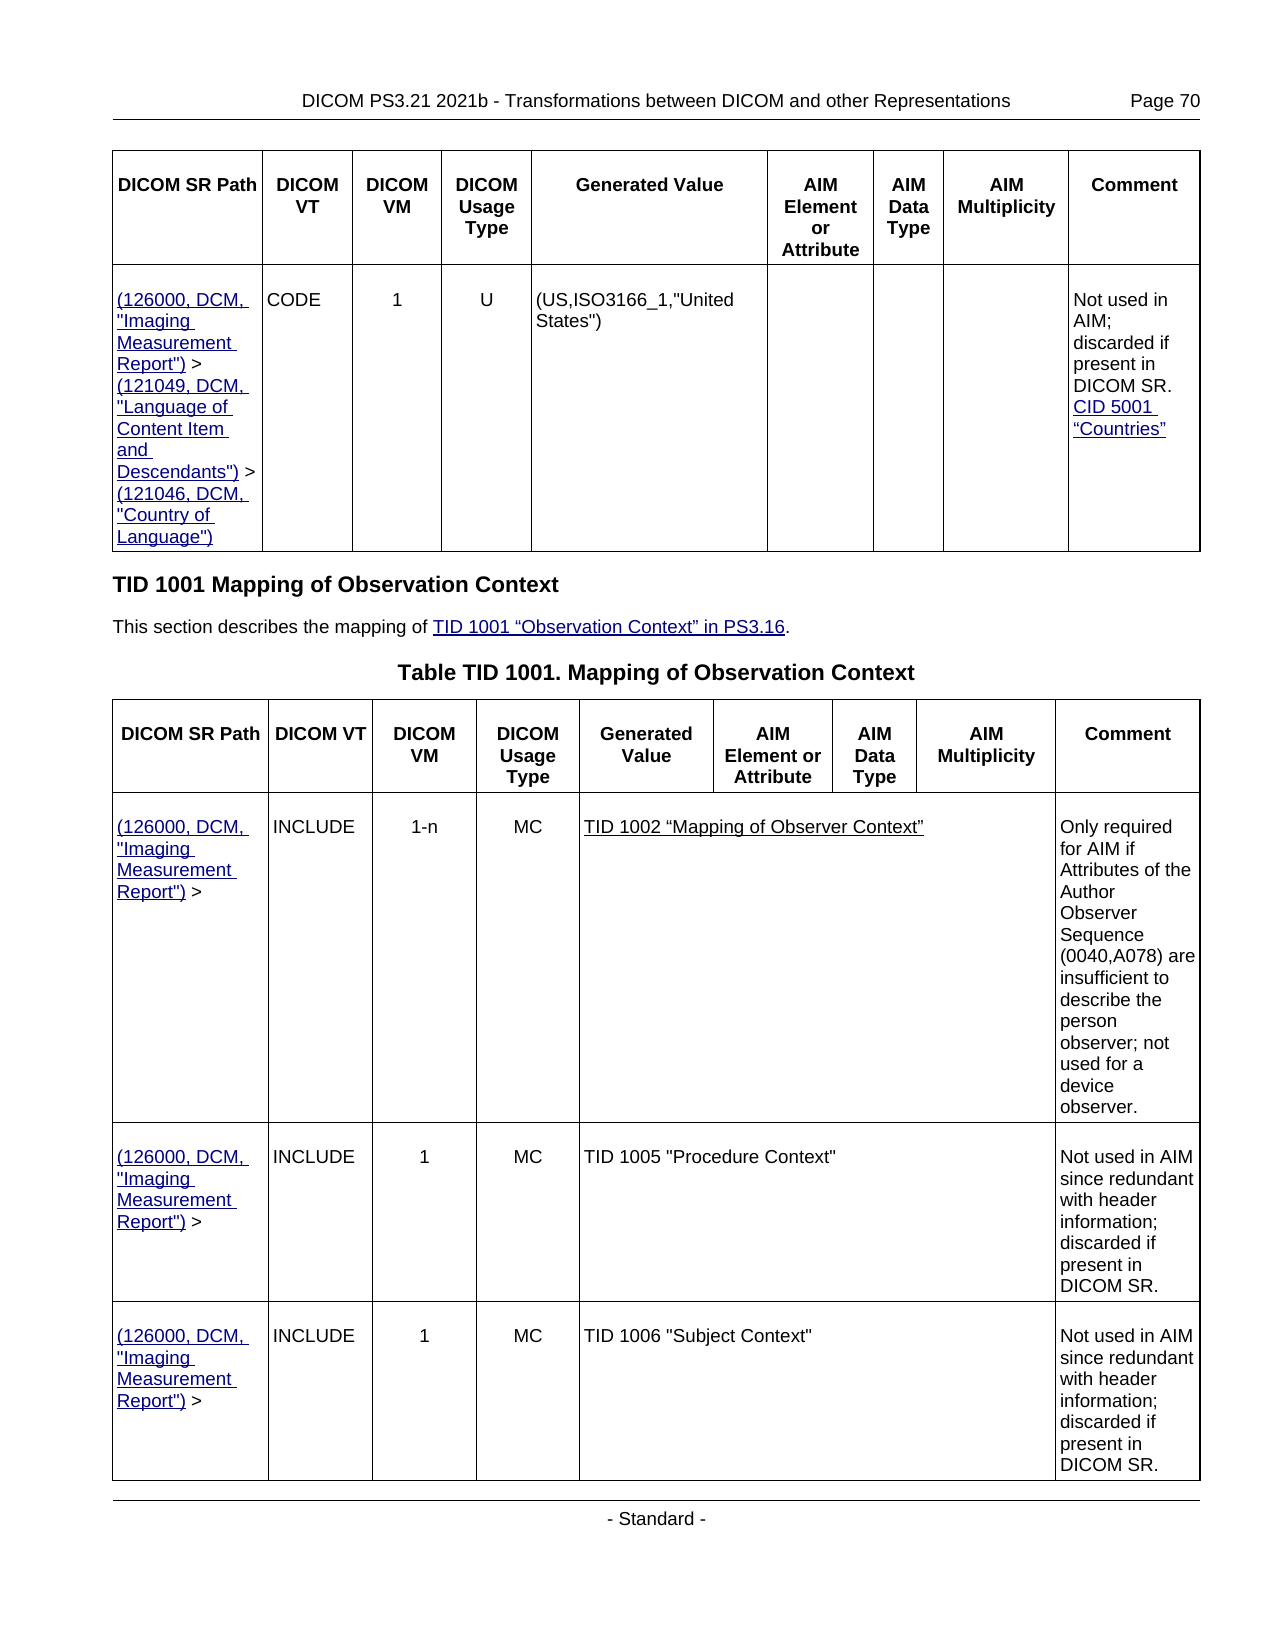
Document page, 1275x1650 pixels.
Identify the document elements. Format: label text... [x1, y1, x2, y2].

table_cell U [442, 265, 531, 551]
table_header Comment [1069, 151, 1199, 264]
table_cell TID 1006 "Subject Context" [580, 1302, 1055, 1480]
table_cell Only required for AIM if Attributes of the Author Observer Sequence (0040,A078) are insufficient to describe the person observer; not used for a device observer. [1056, 793, 1199, 1122]
table_cell INCLUDE [269, 1123, 372, 1301]
table_cell INCLUDE [269, 793, 372, 1122]
table_cell 1 [373, 1123, 476, 1301]
table_cell MC [477, 1123, 579, 1301]
table_cell [944, 265, 1068, 551]
table_cell 1 [353, 265, 441, 551]
text Table TID 1001. Mapping of Observation Context [112, 660, 1200, 686]
table_header AIM Element or Attribute [768, 151, 873, 264]
table_cell (126000, DCM, "Imaging Measurement Report") > [113, 1123, 268, 1301]
table_header DICOM Usage Type [477, 700, 579, 792]
table_header DICOM Usage Type [442, 151, 531, 264]
table_header Generated Value [532, 151, 767, 264]
table_cell (US,ISO3166_1,"United States") [532, 265, 767, 551]
table_header DICOM SR Path [113, 151, 262, 264]
table_cell (126000, DCM, "Imaging Measurement Report") > [113, 793, 268, 1122]
table_cell Not used in AIM since redundant with header information; discarded if present in DICOM SR. [1056, 1302, 1199, 1480]
table_cell (126000, DCM, "Imaging Measurement Report") > [113, 1302, 268, 1480]
table_cell TID 1002 “Mapping of Observer Context” [580, 793, 1055, 1122]
table_cell MC [477, 1302, 579, 1480]
table_cell TID 1005 "Procedure Context" [580, 1123, 1055, 1301]
table_cell CODE [263, 265, 352, 551]
table_header AIM Multiplicity [944, 151, 1068, 264]
table_cell (126000, DCM, "Imaging Measurement Report") > (121049, DCM, "Language of Content Item and Descendants") > (121046, DCM, "Country of Language") [113, 265, 262, 551]
table_cell MC [477, 793, 579, 1122]
text TID 1001 Mapping of Observation Context [112, 571, 1200, 597]
table_cell INCLUDE [269, 1302, 372, 1480]
table_cell 1 [373, 1302, 476, 1480]
table_header DICOM SR Path [113, 700, 268, 792]
text This section describes the mapping of TID 1001 “Observation Context” in PS3.16. [112, 616, 1200, 637]
table_header DICOM VT [269, 700, 372, 792]
table_header Comment [1056, 700, 1199, 792]
table_cell [874, 265, 943, 551]
table_cell Not used in AIM; discarded if present in DICOM SR. CID 5001 “Countries” [1069, 265, 1199, 551]
table_header Generated Value [580, 700, 713, 792]
table_header AIM Element or Attribute [714, 700, 832, 792]
table_cell [768, 265, 873, 551]
table_header AIM Multiplicity [917, 700, 1055, 792]
table_header AIM Data Type [833, 700, 916, 792]
table_header DICOM VM [353, 151, 441, 264]
table_cell Not used in AIM since redundant with header information; discarded if present in DICOM SR. [1056, 1123, 1199, 1301]
table_cell 1-n [373, 793, 476, 1122]
table_header DICOM VM [373, 700, 476, 792]
table_header DICOM VT [263, 151, 352, 264]
table_header AIM Data Type [874, 151, 943, 264]
